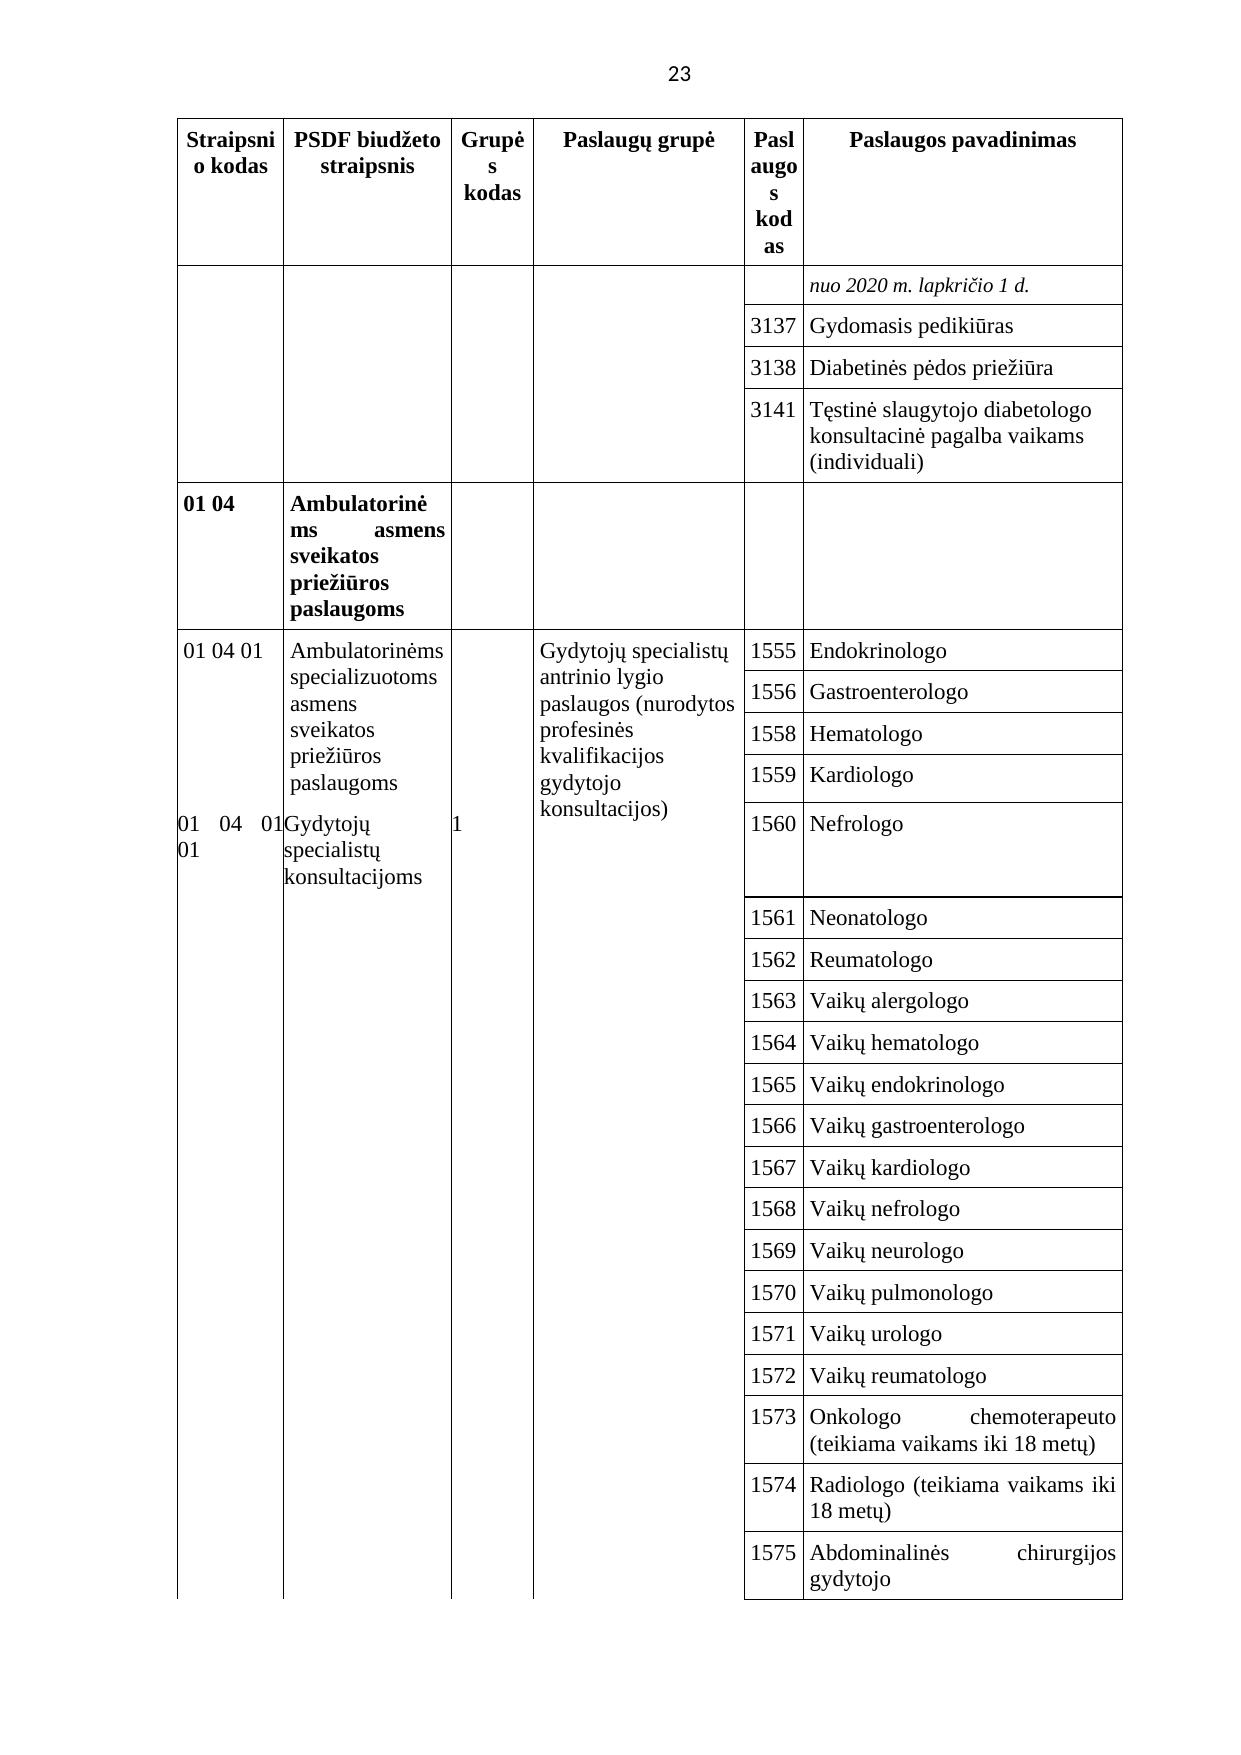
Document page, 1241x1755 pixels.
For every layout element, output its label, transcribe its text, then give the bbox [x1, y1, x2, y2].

table_cell Gydytojų specialistų konsultacijoms [284, 802, 451, 896]
table_cell [534, 1229, 744, 1270]
table_cell [452, 670, 533, 712]
table_cell [452, 1104, 533, 1146]
table_cell [452, 304, 533, 346]
table_cell [284, 1270, 451, 1312]
table_cell 01 04 [178, 483, 283, 629]
table_cell Hematologo [804, 713, 1122, 753]
table_cell [745, 483, 803, 629]
table_cell [284, 346, 451, 387]
table_cell [534, 1021, 744, 1063]
table_cell [534, 980, 744, 1021]
table_cell Ambulatorinėms asmens sveikatos priežiūros paslaugoms [284, 483, 451, 629]
table_cell 01 04 01 [178, 630, 283, 670]
table_cell 1567 [745, 1147, 803, 1187]
table_cell [452, 1270, 533, 1312]
table_cell [452, 1463, 533, 1531]
table_cell Onkologo chemoterapeuto (teikiama vaikams iki 18 metų) [804, 1396, 1122, 1463]
table_cell [452, 1229, 533, 1270]
table_cell [534, 1187, 744, 1229]
table_cell [284, 1063, 451, 1104]
table_cell Vaikų pulmonologo [804, 1271, 1122, 1312]
table_cell 1560 [745, 803, 803, 896]
table_cell [284, 1104, 451, 1146]
table_cell [284, 304, 451, 346]
table_cell 1569 [745, 1230, 803, 1270]
table_cell Vaikų gastroenterologo [804, 1105, 1122, 1146]
table_cell [452, 754, 533, 802]
table_cell [284, 1229, 451, 1270]
table_cell Ambulatorinėms specializuotoms asmens sveikatos priežiūros paslaugoms [284, 630, 451, 802]
table_cell [284, 1021, 451, 1063]
table_cell Vaikų urologo [804, 1313, 1122, 1353]
table_cell [284, 1395, 451, 1463]
table_cell [452, 980, 533, 1021]
table_cell [178, 896, 283, 938]
table_cell [452, 483, 533, 629]
table_cell [178, 1463, 283, 1531]
table_cell [284, 980, 451, 1021]
table_cell [178, 1270, 283, 1312]
table_cell [534, 1354, 744, 1395]
table_cell [452, 1531, 533, 1599]
table_cell [534, 1395, 744, 1463]
table_cell Gydomasis pedikiūras [804, 305, 1122, 346]
table_cell [284, 1531, 451, 1599]
table_cell [178, 1229, 283, 1270]
table_cell [178, 266, 283, 304]
table_cell [452, 1354, 533, 1395]
table_cell Neonatologo [804, 898, 1122, 938]
table_cell 1559 [745, 755, 803, 802]
table_cell [452, 1395, 533, 1463]
table_cell [284, 1354, 451, 1395]
table_cell 1572 [745, 1355, 803, 1395]
table_header Paslaugos kodas [745, 119, 803, 265]
table_cell 1568 [745, 1188, 803, 1229]
table_header Straipsnio kodas [178, 119, 283, 265]
table_cell Abdominalinės chirurgijos gydytojo [804, 1532, 1122, 1599]
table_cell 1562 [745, 939, 803, 979]
table_cell 1570 [745, 1271, 803, 1312]
table_cell Vaikų nefrologo [804, 1188, 1122, 1229]
table_cell [178, 754, 283, 802]
table_cell [452, 1312, 533, 1353]
table_cell 1571 [745, 1313, 803, 1353]
table_cell [284, 1187, 451, 1229]
table_cell [284, 1146, 451, 1187]
table_cell [178, 712, 283, 753]
table_cell [178, 1531, 283, 1599]
table_cell 1561 [745, 898, 803, 938]
table_cell 1565 [745, 1064, 803, 1104]
table_cell Gydytojų specialistų antrinio lygio paslaugos (nurodytos profesinės kvalifikacijos gydytojo konsultacijos) [534, 630, 744, 938]
table_cell [284, 388, 451, 482]
table_header Paslaugų grupė [534, 119, 744, 265]
table_cell [178, 670, 283, 712]
table_cell Nefrologo [804, 803, 1122, 896]
table_cell Vaikų kardiologo [804, 1147, 1122, 1187]
table_cell [452, 712, 533, 753]
table_cell [534, 1104, 744, 1146]
table_cell [534, 1146, 744, 1187]
table_cell [452, 896, 533, 938]
table_cell [534, 304, 744, 346]
table_cell 3137 [745, 305, 803, 346]
table_cell [452, 1021, 533, 1063]
table_cell [745, 266, 803, 304]
table_cell Vaikų endokrinologo [804, 1064, 1122, 1104]
table_cell Endokrinologo [804, 630, 1122, 670]
table_cell [178, 304, 283, 346]
table_cell Vaikų alergologo [804, 981, 1122, 1021]
table_cell 1575 [745, 1532, 803, 1599]
table_cell 1574 [745, 1464, 803, 1531]
table_cell Reumatologo [804, 939, 1122, 979]
table_cell Vaikų neurologo [804, 1230, 1122, 1270]
table_cell [534, 388, 744, 482]
table_cell 1564 [745, 1022, 803, 1063]
table_header Paslaugos pavadinimas [804, 119, 1122, 265]
table_cell Diabetinės pėdos priežiūra [804, 347, 1122, 387]
table_header Grupės kodas [452, 119, 533, 265]
table_cell [178, 1395, 283, 1463]
table_cell 1573 [745, 1396, 803, 1463]
table_cell [534, 266, 744, 304]
table_cell [284, 1463, 451, 1531]
table_cell Vaikų reumatologo [804, 1355, 1122, 1395]
table_cell [178, 346, 283, 387]
table_cell [178, 1312, 283, 1353]
table_cell 3141 [745, 389, 803, 482]
table_cell [534, 1463, 744, 1531]
table_cell [534, 1531, 744, 1599]
table_cell [178, 1187, 283, 1229]
table_cell [284, 896, 451, 938]
table_cell 1566 [745, 1105, 803, 1146]
table_cell 1 [452, 802, 533, 896]
table_cell [534, 1270, 744, 1312]
table_cell [534, 938, 744, 979]
table_cell [452, 938, 533, 979]
table_cell [804, 483, 1122, 629]
table_cell [178, 980, 283, 1021]
table_cell [178, 1146, 283, 1187]
table_cell [452, 1063, 533, 1104]
table_cell nuo 2020 m. lapkričio 1 d. [804, 266, 1122, 304]
table_cell [534, 1063, 744, 1104]
table_cell [178, 388, 283, 482]
table_cell [178, 938, 283, 979]
table_cell [178, 1354, 283, 1395]
table_cell [534, 1312, 744, 1353]
table_header PSDF biudžeto straipsnis [284, 119, 451, 265]
table_cell [452, 346, 533, 387]
table_cell [452, 266, 533, 304]
table_cell 1556 [745, 671, 803, 712]
table_cell [284, 266, 451, 304]
table_cell [452, 388, 533, 482]
table_cell [284, 1312, 451, 1353]
table_cell [178, 1104, 283, 1146]
table_cell Tęstinė slaugytojo diabetologo konsultacinė pagalba vaikams (individuali) [804, 389, 1122, 482]
table_cell [178, 1063, 283, 1104]
table_cell [534, 346, 744, 387]
table_cell 1558 [745, 713, 803, 753]
table_cell 01 04 01 01 [178, 802, 283, 896]
table_cell 1555 [745, 630, 803, 670]
table_cell [178, 1021, 283, 1063]
table_cell [452, 1187, 533, 1229]
table_cell 1563 [745, 981, 803, 1021]
table_cell Gastroenterologo [804, 671, 1122, 712]
table_cell Kardiologo [804, 755, 1122, 802]
table_cell Radiologo (teikiama vaikams iki 18 metų) [804, 1464, 1122, 1531]
table_cell 3138 [745, 347, 803, 387]
table_cell [452, 630, 533, 670]
table_cell [534, 483, 744, 629]
table_cell Vaikų hematologo [804, 1022, 1122, 1063]
table_cell [284, 938, 451, 979]
table_cell [452, 1146, 533, 1187]
